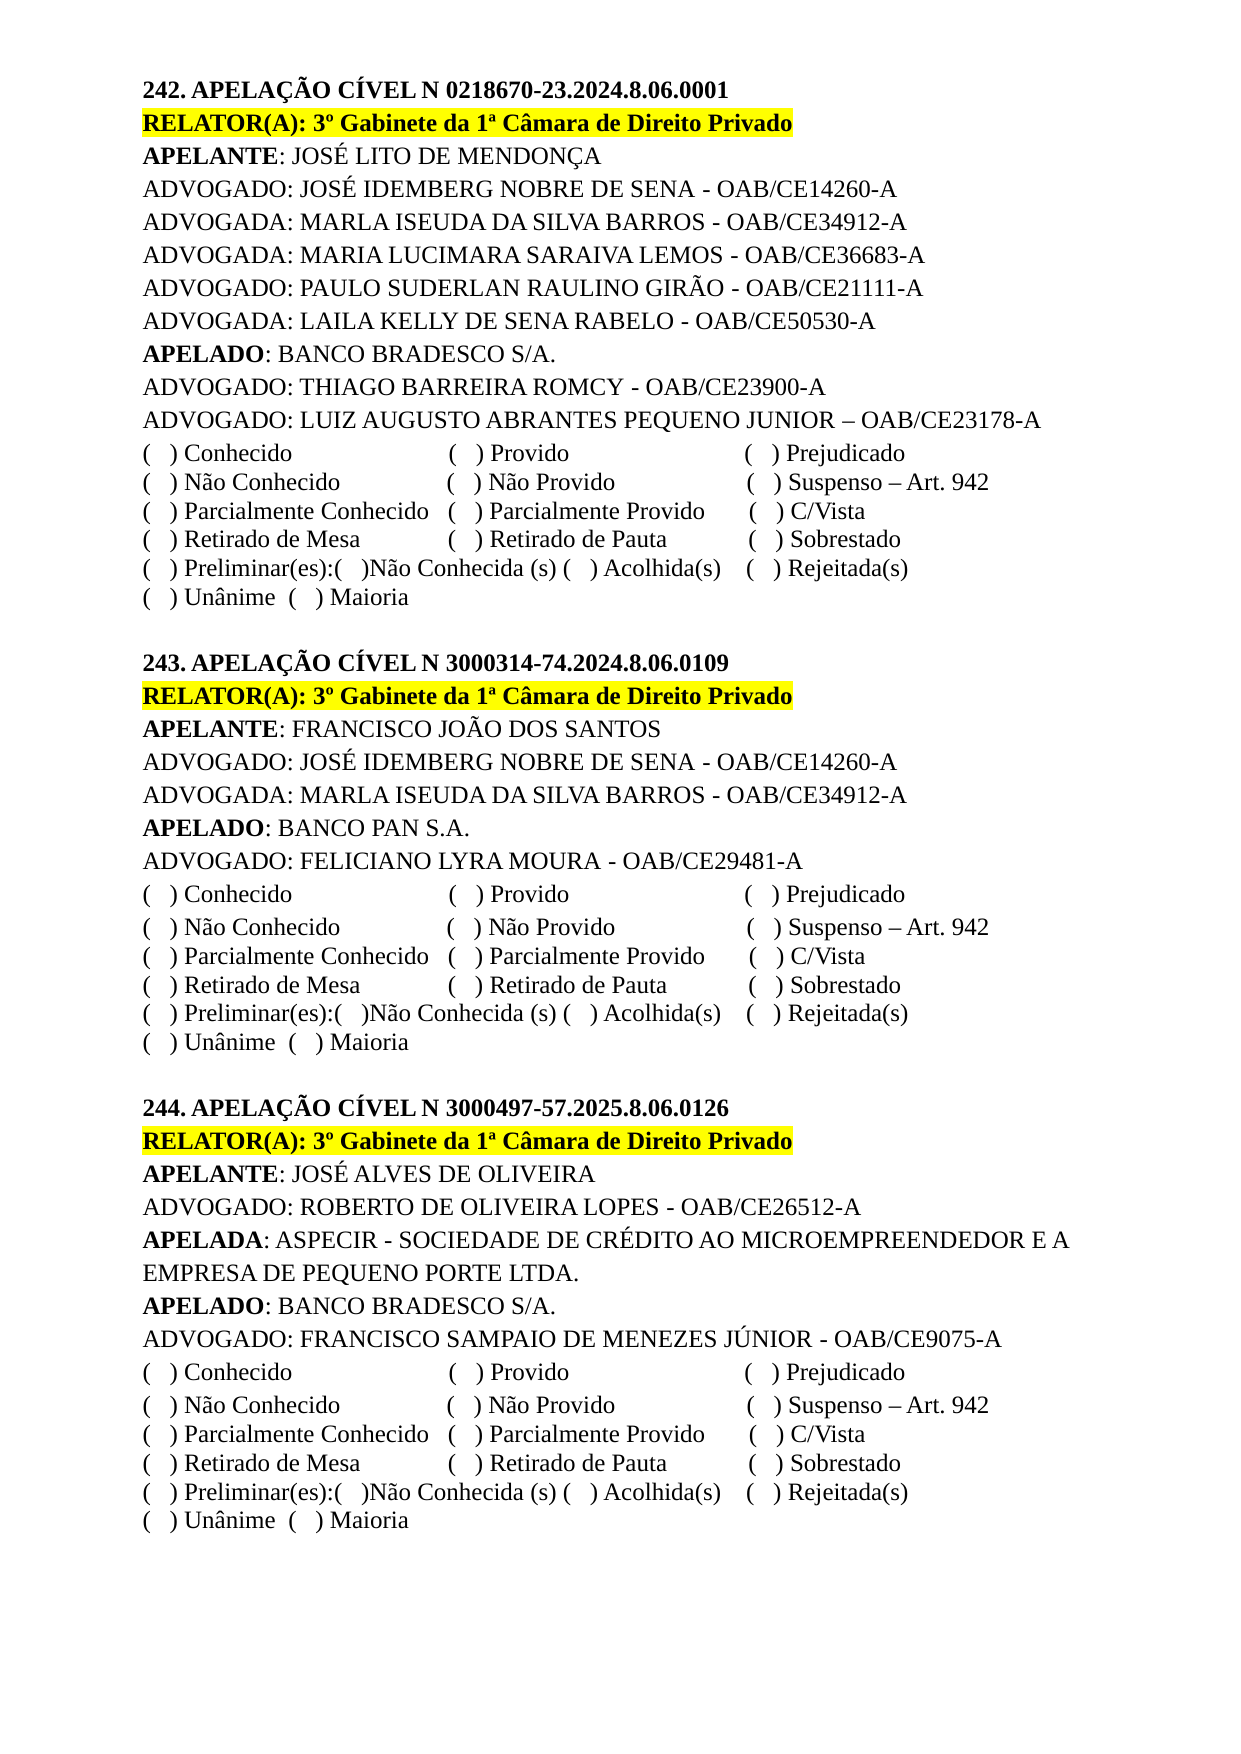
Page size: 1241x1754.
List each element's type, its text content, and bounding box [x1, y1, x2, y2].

text ( ) Não Conhecido ( ) Não Provido ( ) Suspenso – Art. 942 [142, 1390, 1158, 1419]
text ( ) Preliminar(es):( )Não Conhecida (s) ( ) Acolhida(s) ( ) Rejeitada(s) [142, 998, 1158, 1027]
text ( ) Retirado de Mesa ( ) Retirado de Pauta ( ) Sobrestado [142, 1448, 1158, 1477]
text ( ) Não Conhecido ( ) Não Provido ( ) Suspenso – Art. 942 [142, 467, 1158, 496]
text 243. APELAÇÃO CÍVEL N 3000314-74.2024.8.06.0109 RELATOR(A): 3º Gabinete da 1ª Câmara de Direito Privado APELANTE: FRANCISCO JOÃO DOS SANTOS ADVOGADO: JOSÉ IDEMBERG NOBRE DE SENA - OAB/CE14260-A ADVOGADA: MARLA ISEUDA DA SILVA BARROS - OAB/CE34912-A APELADO: BANCO PAN S.A. ADVOGADO: FELICIANO LYRA MOURA - OAB/CE29481-A ( ) Conhecido ( ) Provido ( ) Prejudicado [142, 615, 1141, 908]
text ( ) Unânime ( ) Maioria [142, 1027, 1141, 1056]
text ( ) Não Conhecido ( ) Não Provido ( ) Suspenso – Art. 942 [142, 912, 1158, 941]
text 244. APELAÇÃO CÍVEL N 3000497-57.2025.8.06.0126 RELATOR(A): 3º Gabinete da 1ª Câmara de Direito Privado APELANTE: JOSÉ ALVES DE OLIVEIRA ADVOGADO: ROBERTO DE OLIVEIRA LOPES - OAB/CE26512-A APELADA: ASPECIR - SOCIEDADE DE CRÉDITO AO MICROEMPREENDEDOR E A EMPRESA DE PEQUENO PORTE LTDA. APELADO: BANCO BRADESCO S/A. ADVOGADO: FRANCISCO SAMPAIO DE MENEZES JÚNIOR - OAB/CE9075-A ( ) Conhecido ( ) Provido ( ) Prejudicado [142, 1060, 1141, 1386]
text ( ) Parcialmente Conhecido ( ) Parcialmente Provido ( ) C/Vista [142, 941, 1158, 970]
text ( ) Unânime ( ) Maioria [142, 1505, 1141, 1534]
text ( ) Parcialmente Conhecido ( ) Parcialmente Provido ( ) C/Vista [142, 496, 1158, 524]
text ( ) Preliminar(es):( )Não Conhecida (s) ( ) Acolhida(s) ( ) Rejeitada(s) [142, 553, 1158, 582]
text ( ) Preliminar(es):( )Não Conhecida (s) ( ) Acolhida(s) ( ) Rejeitada(s) [142, 1477, 1158, 1505]
text ( ) Parcialmente Conhecido ( ) Parcialmente Provido ( ) C/Vista [142, 1419, 1158, 1448]
text ( ) Unânime ( ) Maioria [142, 582, 1141, 611]
text ( ) Retirado de Mesa ( ) Retirado de Pauta ( ) Sobrestado [142, 524, 1158, 553]
text ( ) Retirado de Mesa ( ) Retirado de Pauta ( ) Sobrestado [142, 970, 1158, 998]
text ( ) Conhecido ( ) Provido ( ) Prejudicado [142, 438, 1141, 467]
text 242. APELAÇÃO CÍVEL N 0218670-23.2024.8.06.0001 RELATOR(A): 3º Gabinete da 1ª Câmara de Direito Privado APELANTE: JOSÉ LITO DE MENDONÇA ADVOGADO: JOSÉ IDEMBERG NOBRE DE SENA - OAB/CE14260-A ADVOGADA: MARLA ISEUDA DA SILVA BARROS - OAB/CE34912-A ADVOGADA: MARIA LUCIMARA SARAIVA LEMOS - OAB/CE36683-A ADVOGADO: PAULO SUDERLAN RAULINO GIRÃO - OAB/CE21111-A ADVOGADA: LAILA KELLY DE SENA RABELO - OAB/CE50530-A APELADO: BANCO BRADESCO S/A. ADVOGADO: THIAGO BARREIRA ROMCY - OAB/CE23900-A ADVOGADO: LUIZ AUGUSTO ABRANTES PEQUENO JUNIOR – OAB/CE23178-A [142, 75, 1141, 434]
